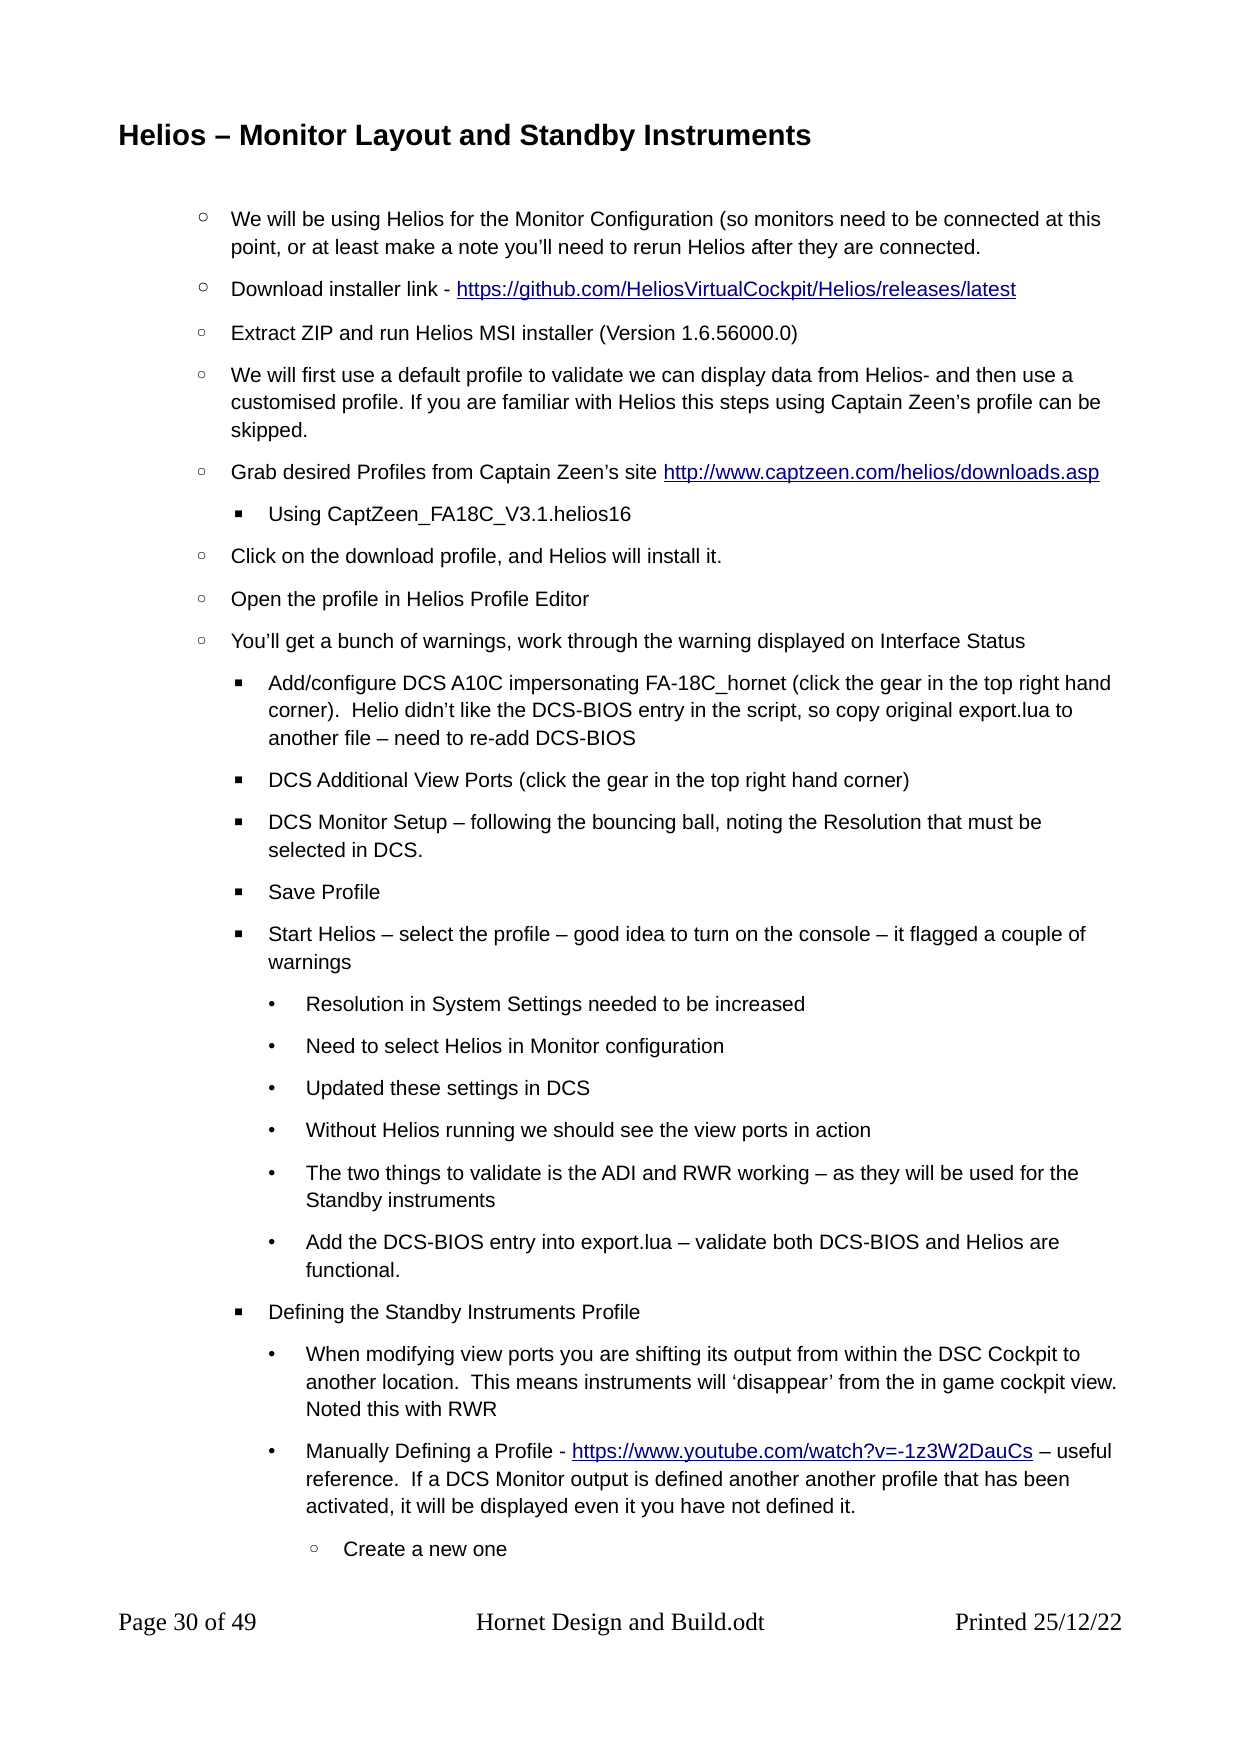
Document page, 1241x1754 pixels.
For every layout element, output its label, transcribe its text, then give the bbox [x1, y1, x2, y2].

list Add/configure DCS A10C impersonating FA-18C_hornet (click the gear in the top right hand corner). Helio didn’t like the DCS-BIOS entry in the script, so copy original export.lua to another file – need to re-add DCS-BIOS [231, 671, 1122, 750]
list Open the profile in Helios Profile Editor [193, 586, 1122, 610]
list Resolution in System Settings needed to be increased [268, 992, 1122, 1016]
list You’ll get a bunch of warnings, work through the warning displayed on Interface Status [193, 628, 1122, 653]
list Add the DCS-BIOS entry into export.lua – validate both DCS-BIOS and Helios are functional. [268, 1230, 1122, 1282]
list Defining the Standby Instruments Profile [231, 1300, 1122, 1324]
list Using CaptZeen_FA18C_V3.1.helios16 [231, 502, 1122, 526]
list When modifying view ports you are shifting its output from within the DSC Cockpit to another location. This means instruments will ‘disappear’ from the in game cockpit view. Noted this with RWR [268, 1342, 1122, 1421]
list Start Helios – select the profile – good idea to turn on the console – it flagged a couple of warnings [231, 922, 1122, 973]
list Click on the download profile, and Helios will install it. [193, 544, 1122, 568]
list Need to select Helios in Monitor configuration [268, 1034, 1122, 1058]
list Save Profile [231, 880, 1122, 904]
list DCS Monitor Setup – following the bouncing ball, noting the Resolution that must be selected in DCS. [231, 810, 1122, 862]
list We will first use a default profile to validate we can display data from Helios- and then use a customised profile. If you are familiar with Helios this steps using Captain Zeen’s profile can be skipped. [193, 363, 1122, 442]
subtitle Helios – Monitor Layout and Standby Instruments [118, 118, 1122, 152]
list Manually Defining a Profile - https://www.youtube.com/watch?v=-1z3W2DauCs – useful reference. If a DCS Monitor output is defined another another profile that has been activated, it will be displayed even it you have not defined it. [268, 1439, 1122, 1518]
list The two things to validate is the ADI and RWR working – as they will be used for the Standby instruments [268, 1160, 1122, 1212]
list Without Helios running we should see the view ports in action [268, 1118, 1122, 1142]
list Download installer link - https://github.com/HeliosVirtualCockpit/Helios/releases/latest [193, 277, 1122, 302]
list Extract ZIP and run Helios MSI installer (Version 1.6.56000.0) [193, 320, 1122, 344]
list DCS Additional View Ports (click the gear in the top right hand corner) [231, 768, 1122, 792]
list We will be using Helios for the Monitor Configuration (so monitors need to be connected at this point, or at least make a note you’ll need to rerun Helios after they are connected. [193, 206, 1122, 259]
list Create a new one [306, 1536, 1122, 1560]
list Grab desired Profiles from Captain Zeen’s site http://www.captzeen.com/helios/downloads.asp [193, 460, 1122, 484]
list Updated these settings in DCS [268, 1076, 1122, 1100]
